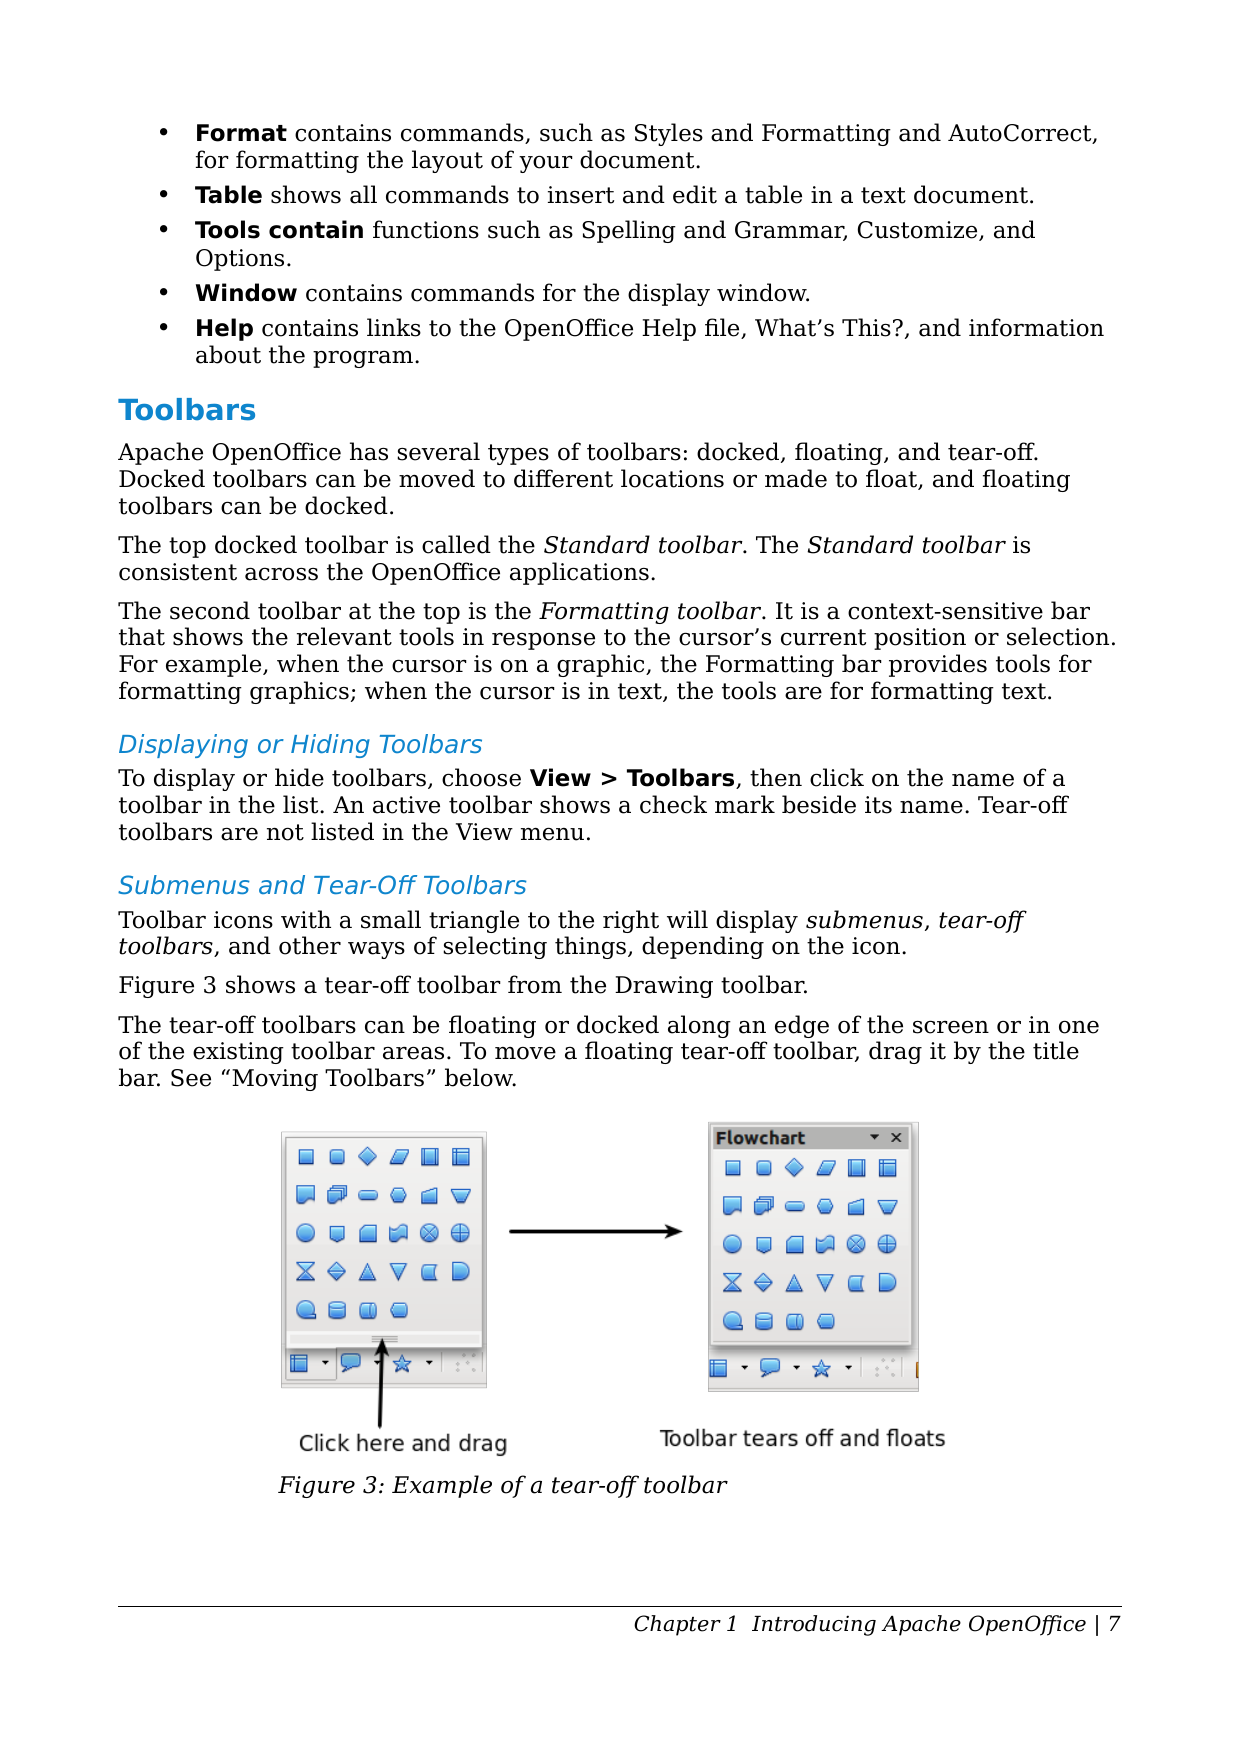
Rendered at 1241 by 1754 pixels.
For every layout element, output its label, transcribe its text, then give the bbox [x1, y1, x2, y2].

text Toolbar icons with a small triangle to the right will display submenus, tear-off toolbars, and other ways of selecting things, depending on the icon. [118, 907, 1122, 960]
text The top docked toolbar is called the Standard toolbar. The Standard toolbar is consistent across the OpenOffice applications. [118, 532, 1122, 585]
list Window contains commands for the display window. [156, 278, 1122, 307]
list Format contains commands, such as Styles and Formatting and AutoCorrect, for formatting the layout of your document. [156, 118, 1122, 174]
text The tear-off toolbars can be floating or docked along an edge of the screen or in one of the existing toolbar areas. To move a floating tear-off toolbar, drag it by the title bar. See “Moving Toolbars” below. [118, 1012, 1122, 1092]
text Figure 3 shows a tear-off toolbar from the Drawing toolbar. [118, 973, 1122, 999]
text The second toolbar at the top is the Formatting toolbar. It is a context-sensitive bar that shows the relevant tools in response to the cursor’s current position or selection. For example, when the cursor is on a graphic, the Formatting bar provides tools for formatting graphics; when the cursor is in text, the tools are for formatting text. [118, 598, 1122, 704]
text Apache OpenOffice has several types of toolbars: docked, floating, and tear-off. Docked toolbars can be moved to different locations or made to float, and floating toolbars can be docked. [118, 439, 1122, 519]
subtitle Displaying or Hiding Toolbars [118, 730, 1122, 759]
text To display or hide toolbars, choose View > Toolbars, then click on the name of a toolbar in the list. An active toolbar shows a check mark beside its name. Tear-off toolbars are not listed in the View menu. [118, 766, 1122, 846]
picture [278, 1116, 955, 1466]
subtitle Toolbars [118, 393, 1122, 427]
list Help contains links to the OpenOffice Help file, What’s This?, and information about the program. [156, 313, 1122, 369]
text Figure 3: Example of a tear-off toolbar [278, 1472, 955, 1499]
list Tools contain functions such as Spelling and Grammar, Customize, and Options. [156, 216, 1122, 271]
list Table shows all commands to insert and edit a table in a text document. [156, 180, 1122, 209]
subtitle Submenus and Tear-Off Toolbars [118, 871, 1122, 900]
